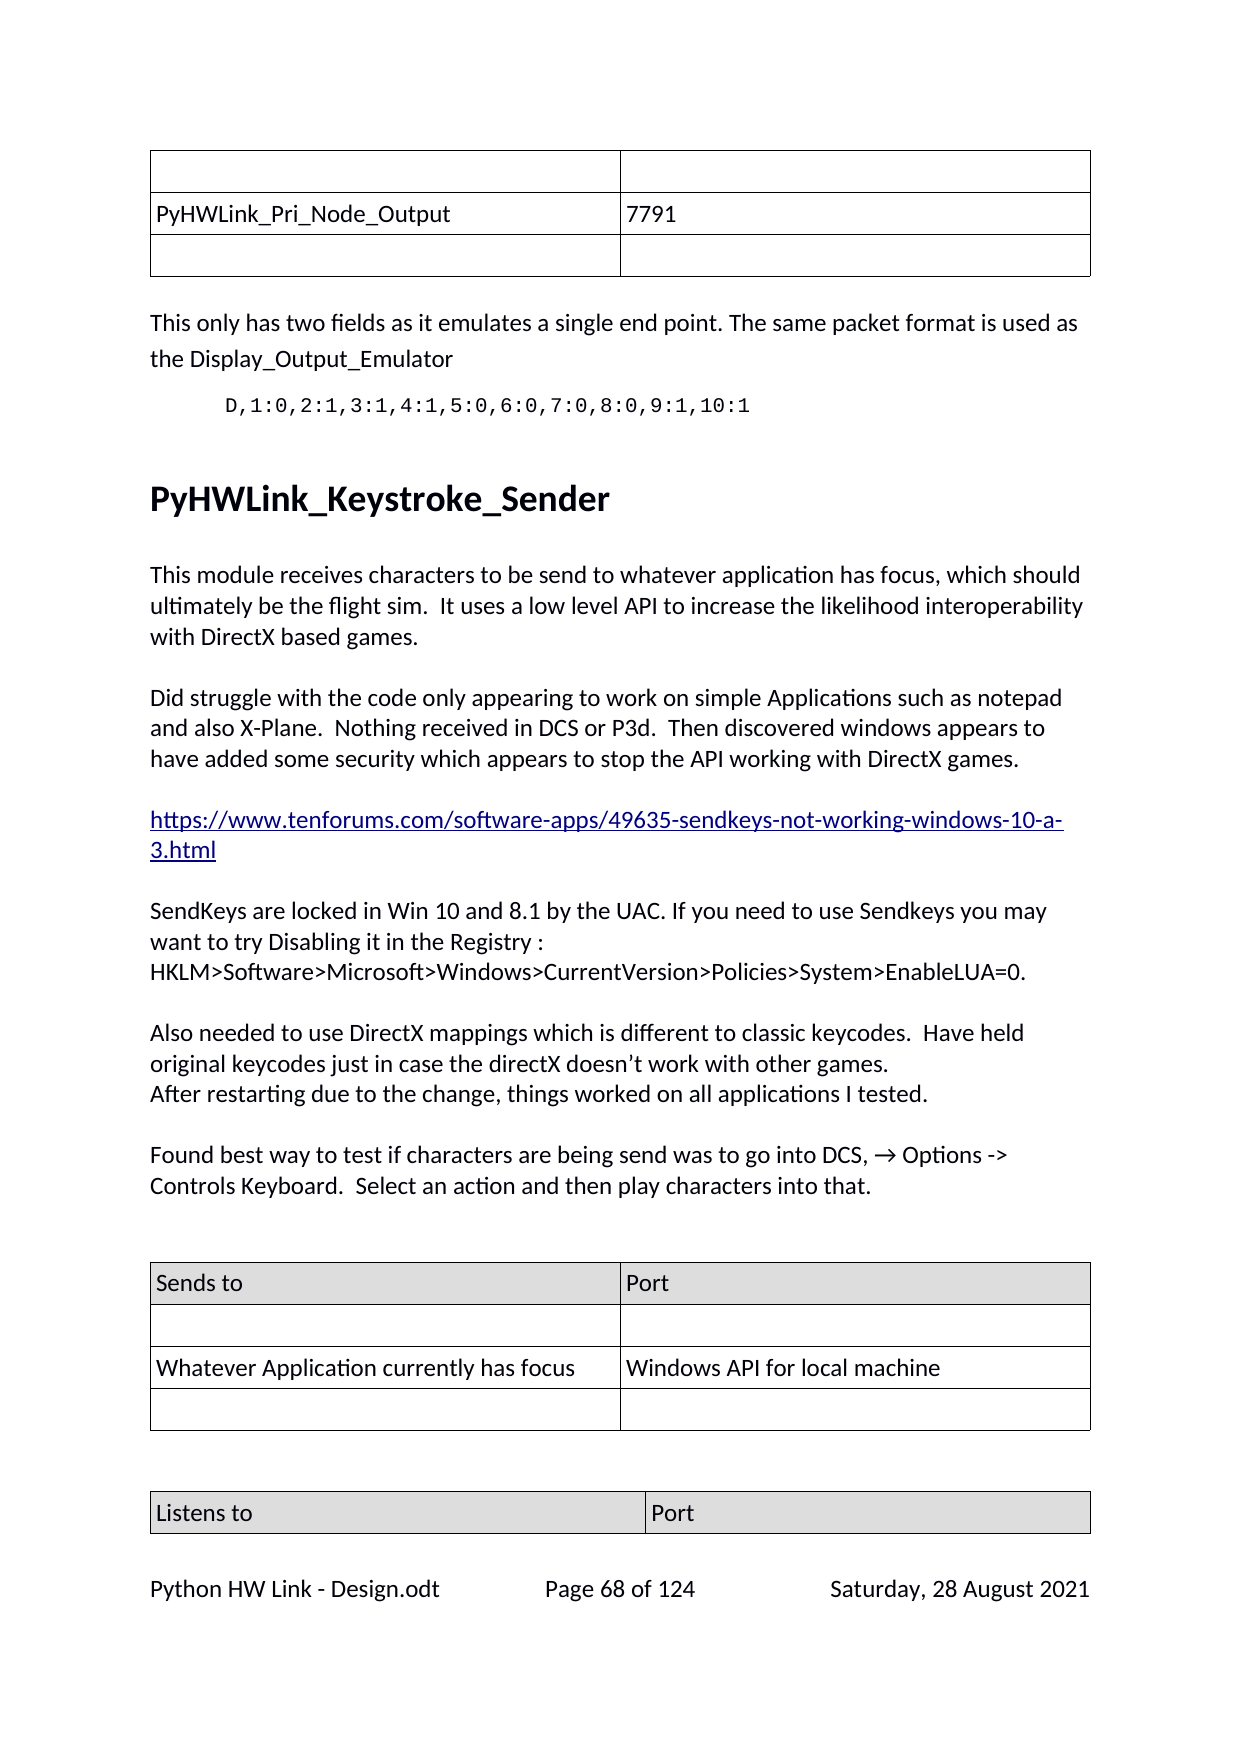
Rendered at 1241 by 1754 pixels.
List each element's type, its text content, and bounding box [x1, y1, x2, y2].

table_cell [151, 1389, 620, 1430]
text https://www.tenforums.com/software-apps/49635-sendkeys-not-working-windows-10-a-3.html [150, 804, 1090, 865]
text After restarting due to the change, things worked on all applications I tested. [150, 1078, 1090, 1109]
text D,1:0,2:1,3:1,4:1,5:0,6:0,7:0,8:0,9:1,10:1 [225, 394, 1090, 418]
table_cell [621, 151, 1090, 192]
table_header Port [646, 1492, 1090, 1533]
text Did struggle with the code only appearing to work on simple Applications such as notepad and also X-Plane. Nothing received in DCS or P3d. Then discovered windows appears to have added some security which appears to stop the API working with DirectX games. [150, 682, 1090, 773]
table_cell [621, 235, 1090, 276]
subtitle PyHWLink_Keystroke_Sender [150, 475, 1090, 521]
table_cell PyHWLink_Pri_Node_Output [151, 193, 620, 234]
table_cell Whatever Application currently has focus [151, 1347, 620, 1388]
table_cell 7791 [621, 193, 1090, 234]
table_header Listens to [151, 1492, 645, 1533]
table_cell [151, 235, 620, 276]
table_cell [621, 1305, 1090, 1346]
text HKLM>Software>Microsoft>Windows>CurrentVersion>Policies>System>EnableLUA=0. [150, 956, 1090, 987]
table_header Sends to [151, 1263, 620, 1304]
text This only has two fields as it emulates a single end point. The same packet format is used as the Display_Output_Emulator [150, 307, 1090, 374]
text Also needed to use DirectX mappings which is different to classic keycodes. Have held original keycodes just in case the directX doesn’t work with other games. [150, 1017, 1090, 1078]
text Found best way to test if characters are being send was to go into DCS, → Options -> Controls Keyboard. Select an action and then play characters into that. [150, 1139, 1090, 1201]
text This module receives characters to be send to whatever application has focus, which should ultimately be the flight sim. It uses a low level API to increase the likelihood interoperability with DirectX based games. [150, 560, 1090, 651]
text SendKeys are locked in Win 10 and 8.1 by the UAC. If you need to use Sendkeys you may want to try Disabling it in the Registry : [150, 895, 1090, 956]
table_cell [151, 151, 620, 192]
table_header Port [621, 1263, 1090, 1304]
table_cell Windows API for local machine [621, 1347, 1090, 1388]
table_cell [621, 1389, 1090, 1430]
table_cell [151, 1305, 620, 1346]
